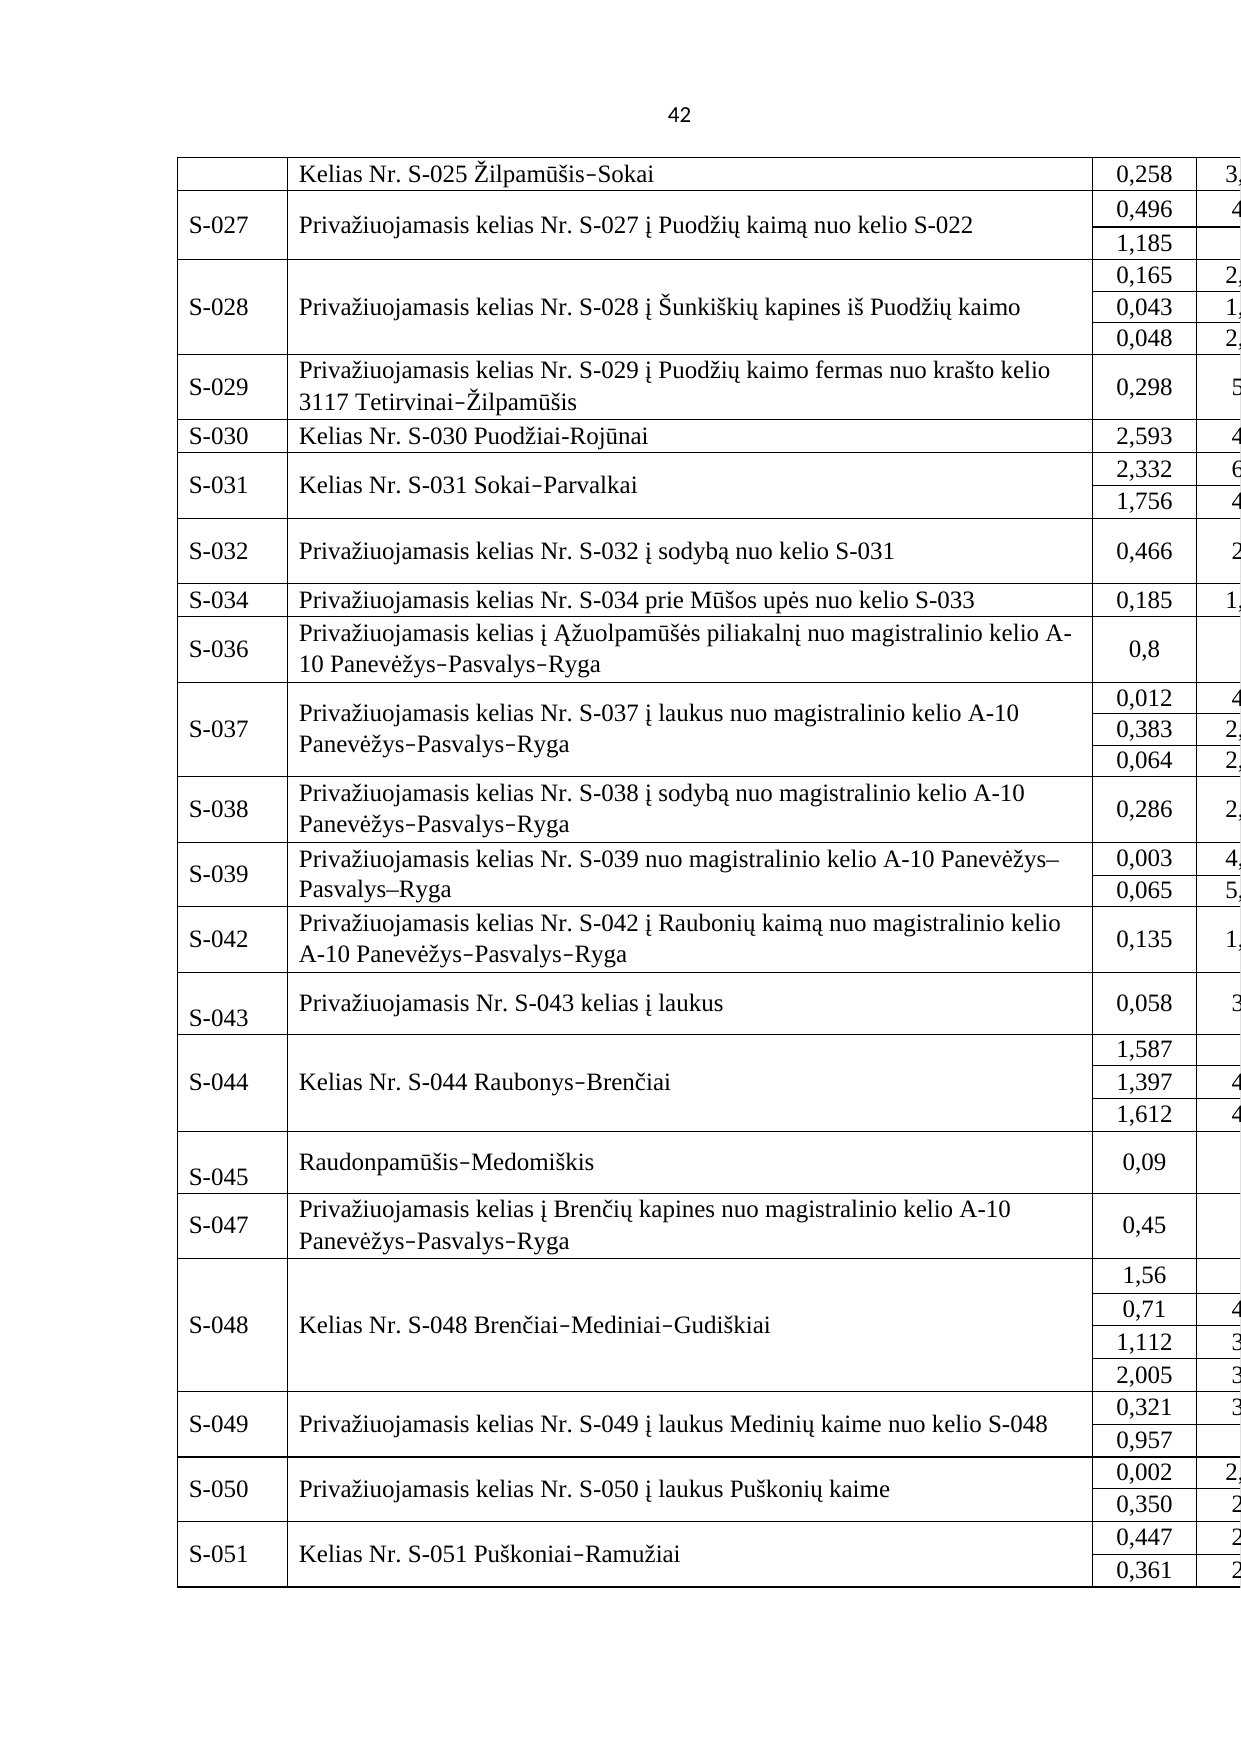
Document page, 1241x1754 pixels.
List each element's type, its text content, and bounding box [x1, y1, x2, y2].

table_cell 4,81 [1197, 843, 1240, 874]
table_cell 0,350 [1093, 1489, 1196, 1521]
table_cell 6,5 [1197, 453, 1240, 485]
table_cell Kelias Nr. S-030 Puodžiai-Rojūnai [288, 420, 1092, 452]
table_cell Privažiuojamasis Nr. S-043 kelias į laukus [288, 973, 1092, 1033]
table_cell 0,286 [1093, 777, 1196, 842]
table_cell 0,8 [1093, 617, 1196, 682]
table_cell 0,165 [1093, 260, 1196, 291]
table_cell 3,7 [1197, 1392, 1240, 1424]
table_cell 4,4 [1197, 1099, 1240, 1131]
table_cell 6 [1197, 1132, 1240, 1192]
table_cell Privažiuojamasis kelias Nr. S-029 į Puodžių kaimo fermas nuo krašto kelio 3117 Tetirvinai–Žilpamūšis [288, 355, 1092, 419]
table_cell Privažiuojamasis kelias Nr. S-050 į laukus Puškonių kaime [288, 1458, 1092, 1521]
table_cell 0,003 [1093, 843, 1196, 874]
table_cell Privažiuojamasis kelias Nr. S-034 prie Mūšos upės nuo kelio S-033 [288, 584, 1092, 616]
table_cell S-048 [178, 1259, 287, 1391]
table_cell 0,048 [1093, 323, 1196, 353]
table_cell 2,6 [1197, 1555, 1240, 1586]
table_cell Privažiuojamasis kelias Nr. S-028 į Šunkiškių kapines iš Puodžių kaimo [288, 260, 1092, 353]
table_cell 3 [1197, 617, 1240, 682]
table_cell 3,4 [1197, 1359, 1240, 1391]
table_cell 0,043 [1093, 292, 1196, 322]
table_cell S-051 [178, 1522, 287, 1586]
table_cell S-032 [178, 519, 287, 583]
table_cell 0,447 [1093, 1522, 1196, 1553]
table_cell 2,005 [1093, 1359, 1196, 1391]
table_cell 0,09 [1093, 1132, 1196, 1192]
table_cell 2,9 [1197, 1489, 1240, 1521]
table_cell 0,298 [1093, 355, 1196, 419]
table_cell 0,185 [1093, 584, 1196, 616]
table_cell S-049 [178, 1392, 287, 1456]
table_cell Privažiuojamasis kelias Nr. S-038 į sodybą nuo magistralinio kelio A-10 Panevėžys–Pasvalys–Ryga [288, 777, 1092, 842]
table_cell 7 [1197, 1035, 1240, 1065]
table_cell 4,3 [1197, 191, 1240, 226]
table_cell S-030 [178, 420, 287, 452]
table_cell 5 [1197, 1194, 1240, 1258]
table_cell Raudonpamūšis–Medomiškis [288, 1132, 1092, 1192]
table_cell 0,058 [1093, 973, 1196, 1033]
table_cell S-047 [178, 1194, 287, 1258]
table_cell 0,012 [1093, 683, 1196, 713]
table_cell 2,04 [1197, 260, 1240, 291]
table_cell S-037 [178, 683, 287, 776]
table_cell 1,56 [1093, 1259, 1196, 1292]
table_cell 6,5 [1234, 462, 1240, 476]
table_cell Privažiuojamasis kelias Nr. S-042 į Raubonių kaimą nuo magistralinio kelio A-10 Panevėžys–Pasvalys–Ryga [288, 907, 1092, 972]
table_cell 1,756 [1093, 486, 1196, 518]
table_cell Kelias Nr. S-025 Žilpamūšis–Sokai [288, 158, 1092, 190]
table_cell 5,2 [1197, 355, 1240, 419]
table_cell 1,185 [1093, 228, 1196, 259]
table_cell Kelias Nr. S-051 Puškoniai–Ramužiai [288, 1522, 1092, 1586]
table_cell 0,957 [1093, 1425, 1196, 1456]
table_cell S-050 [178, 1458, 287, 1521]
table_cell 0,71 [1093, 1294, 1196, 1325]
table_cell S-027 [178, 191, 287, 259]
table_cell 1,112 [1093, 1326, 1196, 1358]
table_cell 0,466 [1093, 519, 1196, 583]
table_cell 0,361 [1093, 1555, 1196, 1586]
table_cell 0,258 [1093, 158, 1196, 190]
table_cell 0,45 [1093, 1194, 1196, 1258]
table_cell 0,321 [1093, 1392, 1196, 1424]
table_cell 2,59 [1197, 714, 1240, 744]
table_cell S-036 [178, 617, 287, 682]
table_cell Privažiuojamasis kelias Nr. S-039 nuo magistralinio kelio A-10 Panevėžys–Pasvalys–Ryga [288, 843, 1092, 906]
table_cell Kelias Nr. S-044 Raubonys–Brenčiai [288, 1035, 1092, 1131]
table_cell 0,496 [1093, 191, 1196, 226]
table_cell 3,6 [1197, 973, 1240, 1033]
table_cell 0,135 [1093, 907, 1196, 972]
table_cell 3,9 [1197, 1326, 1240, 1358]
table_cell 2,52 [1197, 777, 1240, 842]
table_cell 1,96 [1197, 292, 1240, 322]
table_cell S-044 [178, 1035, 287, 1131]
table_cell 1,587 [1093, 1035, 1196, 1065]
table_cell 5 [1197, 1259, 1240, 1292]
table_cell 4,9 [1197, 683, 1240, 713]
table_cell Privažiuojamasis kelias į Ąžuolpamūšės piliakalnį nuo magistralinio kelio A-10 Panevėžys–Pasvalys–Ryga [288, 617, 1092, 682]
table_cell 2,593 [1093, 420, 1196, 452]
table_cell S-031 [178, 453, 287, 518]
table_cell [178, 158, 287, 190]
table_cell 0,383 [1093, 714, 1196, 744]
table_cell 3 [1197, 1425, 1240, 1456]
table_cell 1,397 [1093, 1066, 1196, 1098]
table_cell S-029 [178, 355, 287, 419]
table_cell 0,064 [1093, 746, 1196, 776]
table_cell 4,5 [1197, 486, 1240, 518]
table_cell Privažiuojamasis kelias Nr. S-037 į laukus nuo magistralinio kelio A-10 Panevėžys–Pasvalys–Ryga [288, 683, 1092, 776]
table_cell 4,3 [1197, 1294, 1240, 1325]
table_cell Privažiuojamasis kelias į Brenčių kapines nuo magistralinio kelio A-10 Panevėžys–Pasvalys–Ryga [288, 1194, 1092, 1258]
table_cell S-043 [178, 973, 287, 1033]
table_cell 4,8 [1197, 1066, 1240, 1098]
table_cell Kelias Nr. S-048 Brenčiai–Mediniai–Gudiškiai [288, 1259, 1092, 1391]
table_cell 4 [1197, 228, 1240, 259]
table_cell S-039 [178, 843, 287, 906]
table_cell Privažiuojamasis kelias Nr. S-027 į Puodžių kaimą nuo kelio S-022 [288, 191, 1092, 259]
table_cell S-042 [178, 907, 287, 972]
table_cell S-034 [178, 584, 287, 616]
table_cell 2,31 [1197, 746, 1240, 776]
table_cell 2,41 [1197, 1458, 1240, 1488]
table_cell 2,07 [1197, 323, 1240, 353]
table_cell 0,002 [1093, 1458, 1196, 1488]
table_cell 2,7 [1197, 1522, 1240, 1553]
table_cell 1,93 [1197, 584, 1240, 616]
table_cell 3,09 [1197, 158, 1240, 190]
table_cell 2,332 [1093, 453, 1196, 485]
table_cell S-038 [178, 777, 287, 842]
table_cell 5,13 [1197, 876, 1240, 906]
table_cell 1,612 [1093, 1099, 1196, 1131]
table_cell Kelias Nr. S-031 Sokai–Parvalkai [288, 453, 1092, 518]
table_cell 0,065 [1093, 876, 1196, 906]
table_cell 2,4 [1197, 519, 1240, 583]
table_cell Privažiuojamasis kelias Nr. S-049 į laukus Medinių kaime nuo kelio S-048 [288, 1392, 1092, 1456]
table_cell S-028 [178, 260, 287, 353]
table_cell S-045 [178, 1132, 287, 1192]
table_cell 4,5 [1197, 420, 1240, 452]
table_cell 1,64 [1197, 907, 1240, 972]
table_cell Privažiuojamasis kelias Nr. S-032 į sodybą nuo kelio S-031 [288, 519, 1092, 583]
